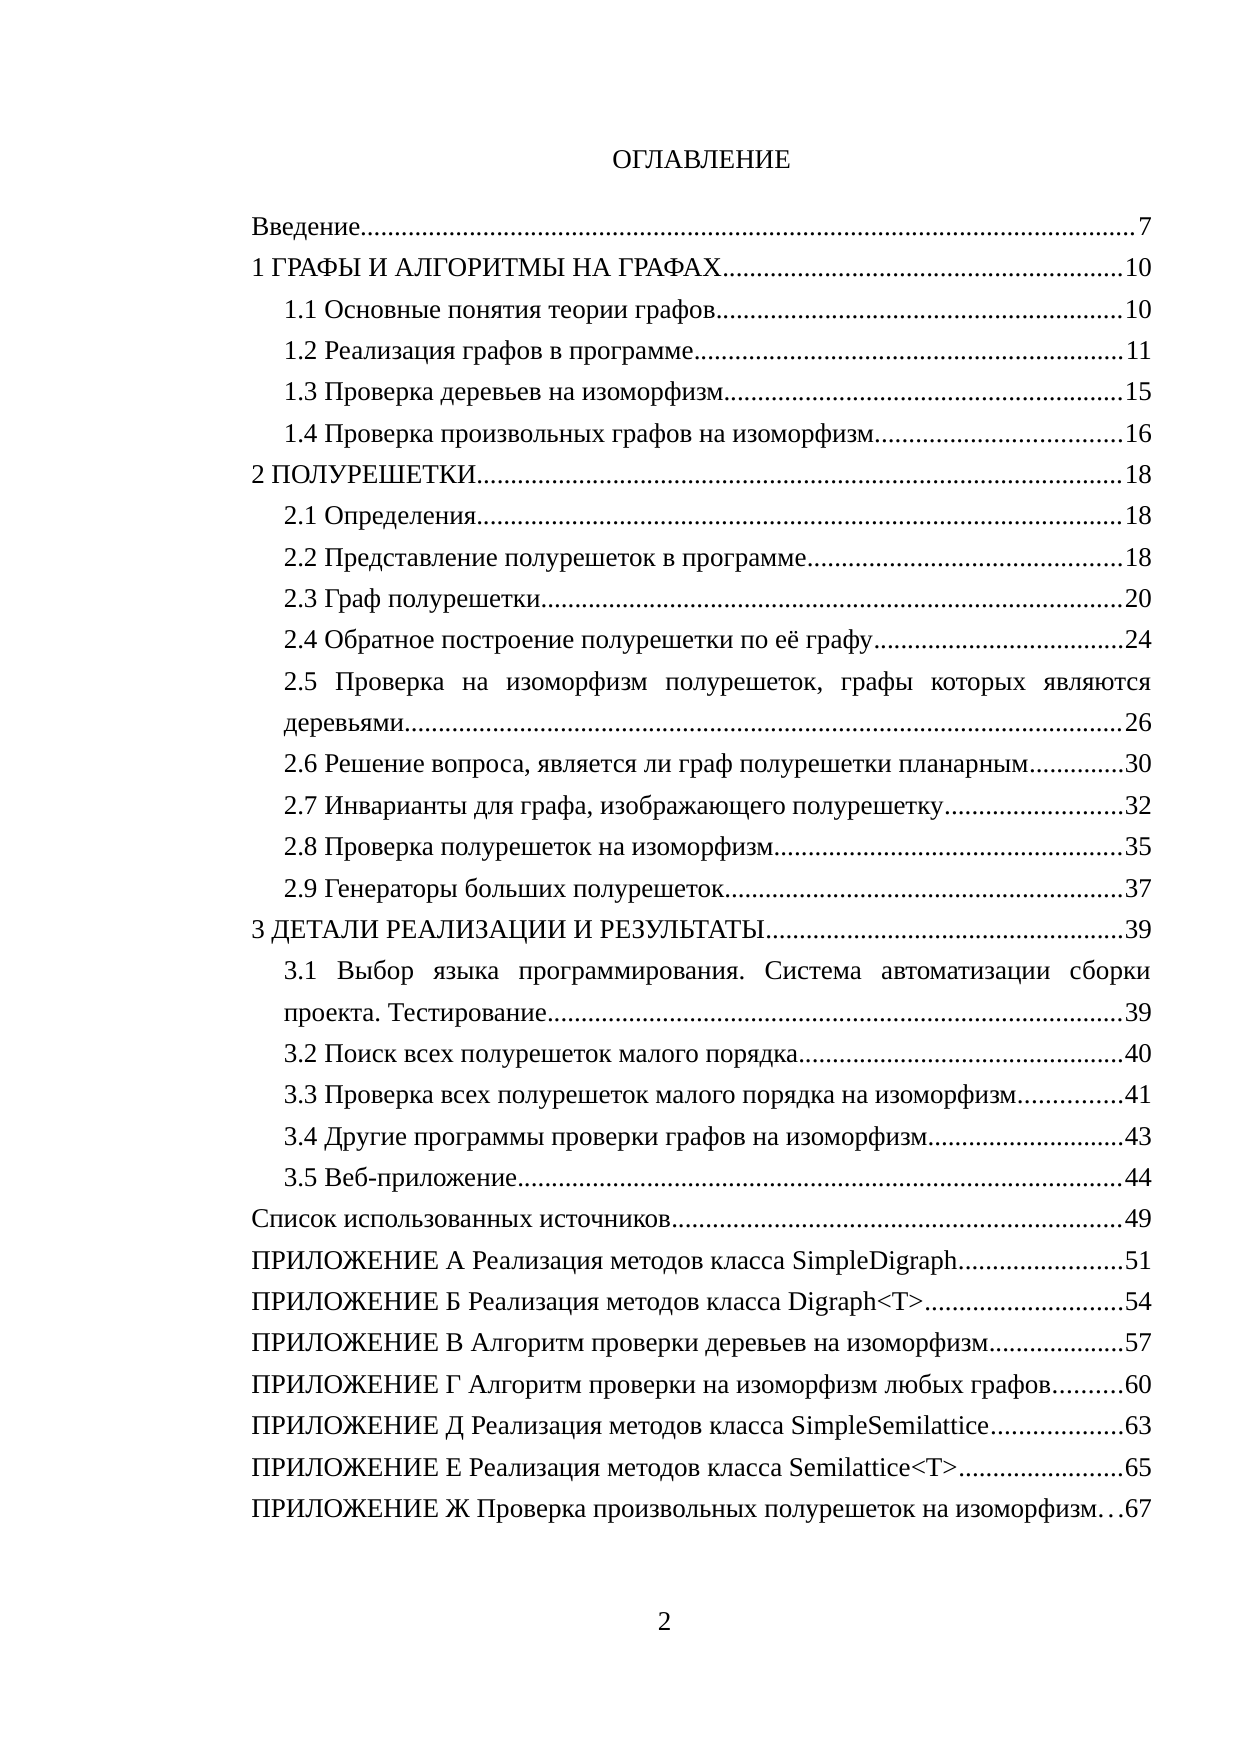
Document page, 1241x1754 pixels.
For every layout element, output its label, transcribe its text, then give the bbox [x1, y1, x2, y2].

text ПРИЛОЖЕНИЕ Ж Проверка произвольных полурешеток на изоморфизм 67 [177, 1484, 1152, 1526]
text 3.4 Другие программы проверки графов на изоморфизм 43 [283, 1112, 1152, 1153]
text ПРИЛОЖЕНИЕ Д Реализация методов класса SimpleSemilattice 63 [177, 1402, 1152, 1443]
text ПРИЛОЖЕНИЕ Е Реализация методов класса Semilattice<T> 65 [177, 1443, 1152, 1484]
text 2.8 Проверка полурешеток на изоморфизм 35 [283, 823, 1152, 864]
text ПРИЛОЖЕНИЕ А Реализация методов класса SimpleDigraph 51 [177, 1236, 1152, 1277]
text 2.7 Инварианты для графа, изображающего полурешетку 32 [283, 781, 1152, 823]
text 1.2 Реализация графов в программе 11 [283, 326, 1152, 368]
text 1 ГРАФЫ И АЛГОРИТМЫ НА ГРАФАХ 10 [177, 244, 1152, 285]
text 1.4 Проверка произвольных графов на изоморфизм 16 [283, 409, 1152, 450]
text ПРИЛОЖЕНИЕ Б Реализация методов класса Digraph<T> 54 [177, 1277, 1152, 1319]
text 3.5 Веб-приложение 44 [283, 1153, 1152, 1195]
text Список использованных источников 49 [177, 1195, 1152, 1236]
text ПРИЛОЖЕНИЕ В Алгоритм проверки деревьев на изоморфизм 57 [177, 1319, 1152, 1360]
text 2.3 Граф полурешетки 20 [283, 574, 1152, 616]
text 3.1 Выбор языка программирования. Система автоматизации сборки проекта. Тестирование 39 [283, 947, 1152, 1029]
text 1.3 Проверка деревьев на изоморфизм 15 [283, 368, 1152, 409]
text 2.9 Генераторы больших полурешеток 37 [283, 864, 1152, 905]
text 3.3 Проверка всех полурешеток малого порядка на изоморфизм 41 [283, 1071, 1152, 1112]
subtitle Оглавление [177, 143, 1152, 174]
text 2 ПОЛУРЕШЕТКИ 18 [177, 450, 1152, 492]
text 2.4 Обратное построение полурешетки по её графу 24 [283, 616, 1152, 657]
text 2.5 Проверка на изоморфизм полурешеток, графы которых являются деревьями 26 [283, 657, 1152, 740]
text 3 ДЕТАЛИ РЕАЛИЗАЦИИ И РЕЗУЛЬТАТЫ 39 [177, 905, 1152, 947]
text Введение 7 [177, 202, 1152, 244]
text 2.1 Определения 18 [283, 492, 1152, 533]
text ПРИЛОЖЕНИЕ Г Алгоритм проверки на изоморфизм любых графов 60 [177, 1360, 1152, 1402]
text 2.6 Решение вопроса, является ли граф полурешетки планарным 30 [283, 740, 1152, 781]
text 3.2 Поиск всех полурешеток малого порядка 40 [283, 1029, 1152, 1071]
text 2.2 Представление полурешеток в программе 18 [283, 533, 1152, 574]
text 1.1 Основные понятия теории графов 10 [283, 285, 1152, 326]
